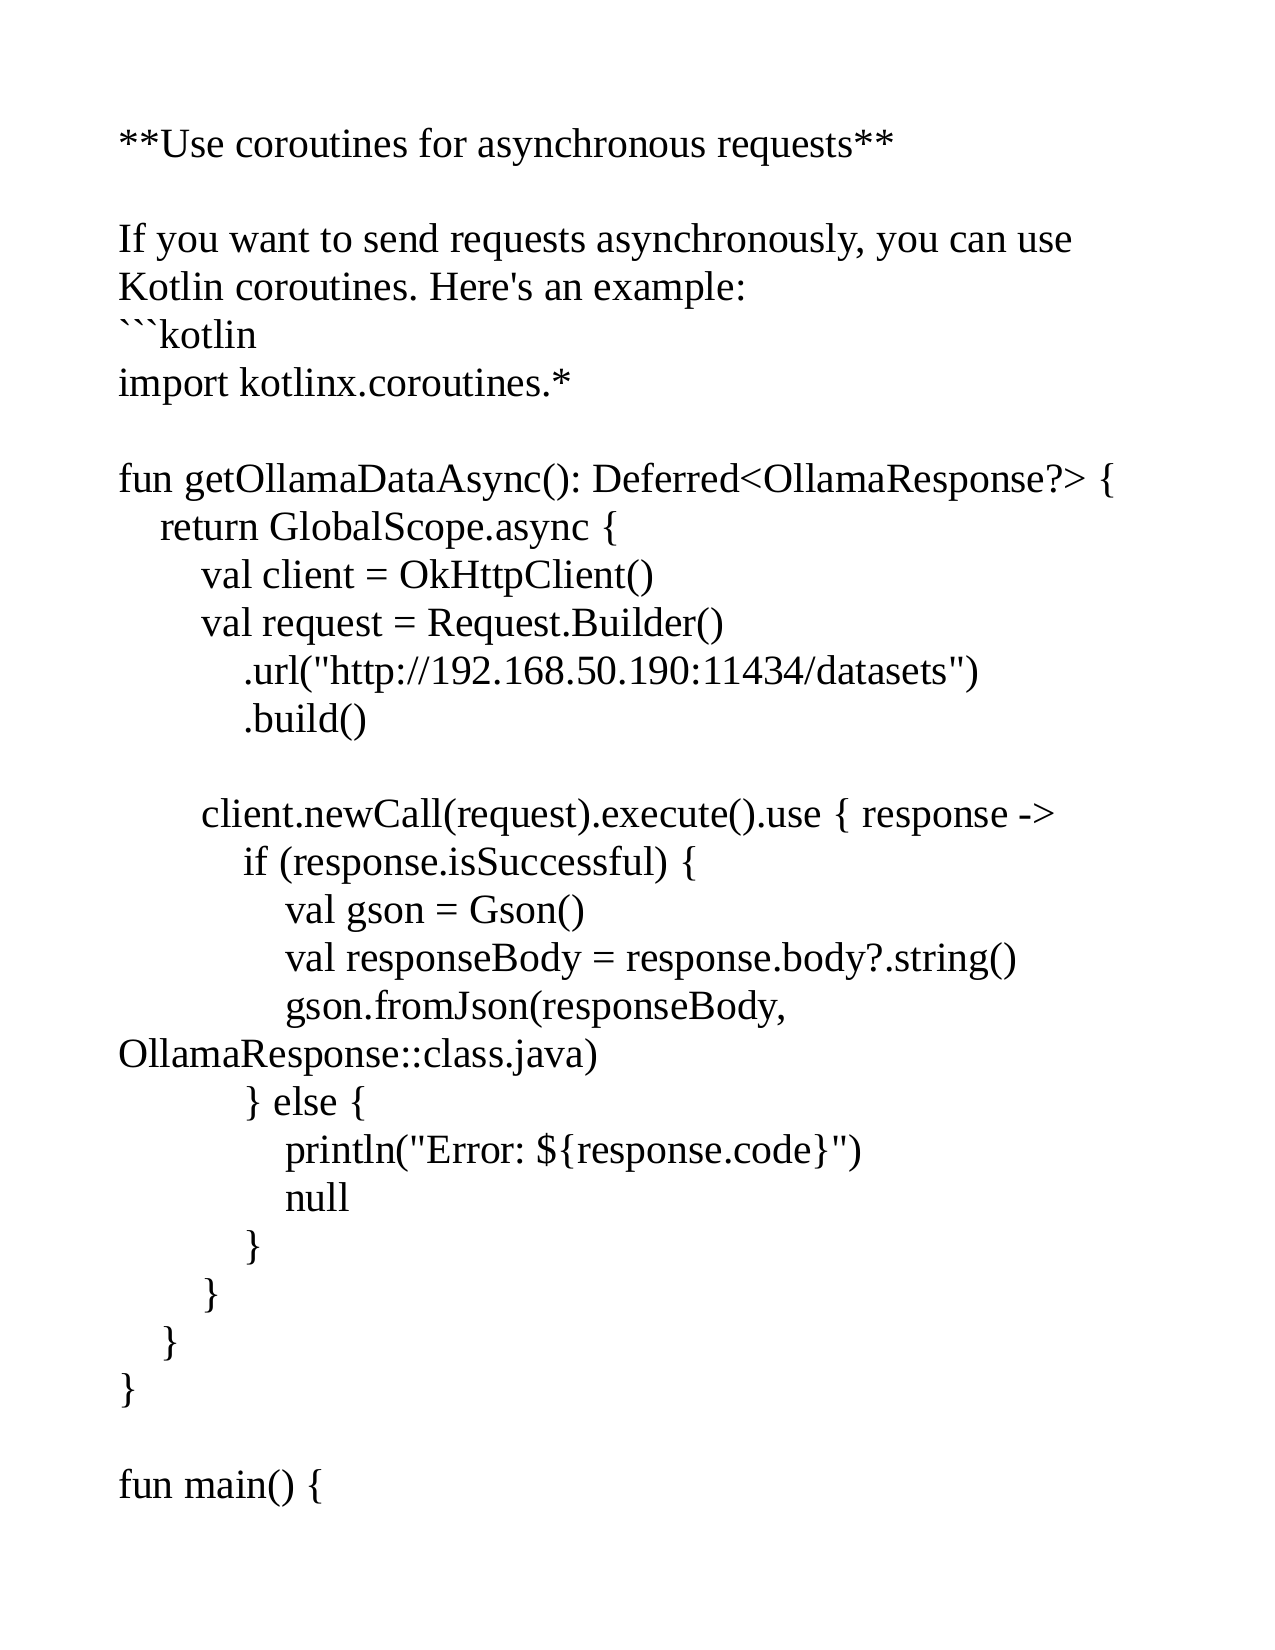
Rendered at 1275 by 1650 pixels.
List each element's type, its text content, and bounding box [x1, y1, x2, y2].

text println("Error: ${response.code}") [118, 1124, 1157, 1172]
text gson.fromJson(responseBody, OllamaResponse::class.java) [118, 981, 1157, 1076]
text val gson = Gson() [118, 885, 1157, 933]
text } [118, 1268, 1157, 1316]
text val responseBody = response.body?.string() [118, 933, 1157, 981]
text **Use coroutines for asynchronous requests** [118, 118, 1157, 166]
text If you want to send requests asynchronously, you can use Kotlin coroutines. Here's an example: [118, 214, 1157, 310]
text } else { [118, 1076, 1157, 1124]
text import kotlinx.coroutines.* [118, 358, 1157, 406]
text } [118, 1364, 1157, 1412]
text if (response.isSuccessful) { [118, 837, 1157, 885]
text } [118, 1316, 1157, 1364]
text return GlobalScope.async { [118, 501, 1157, 549]
text val request = Request.Builder() [118, 597, 1157, 645]
text .url("http://192.168.50.190:11434/datasets") [118, 645, 1157, 693]
text fun main() { [118, 1460, 1157, 1508]
text ```kotlin [118, 310, 1157, 358]
text client.newCall(request).execute().use { response -> [118, 789, 1157, 837]
text val client = OkHttpClient() [118, 549, 1157, 597]
text fun getOllamaDataAsync(): Deferred<OllamaResponse?> { [118, 453, 1157, 501]
text .build() [118, 693, 1157, 741]
text null [118, 1172, 1157, 1220]
text } [118, 1220, 1157, 1268]
